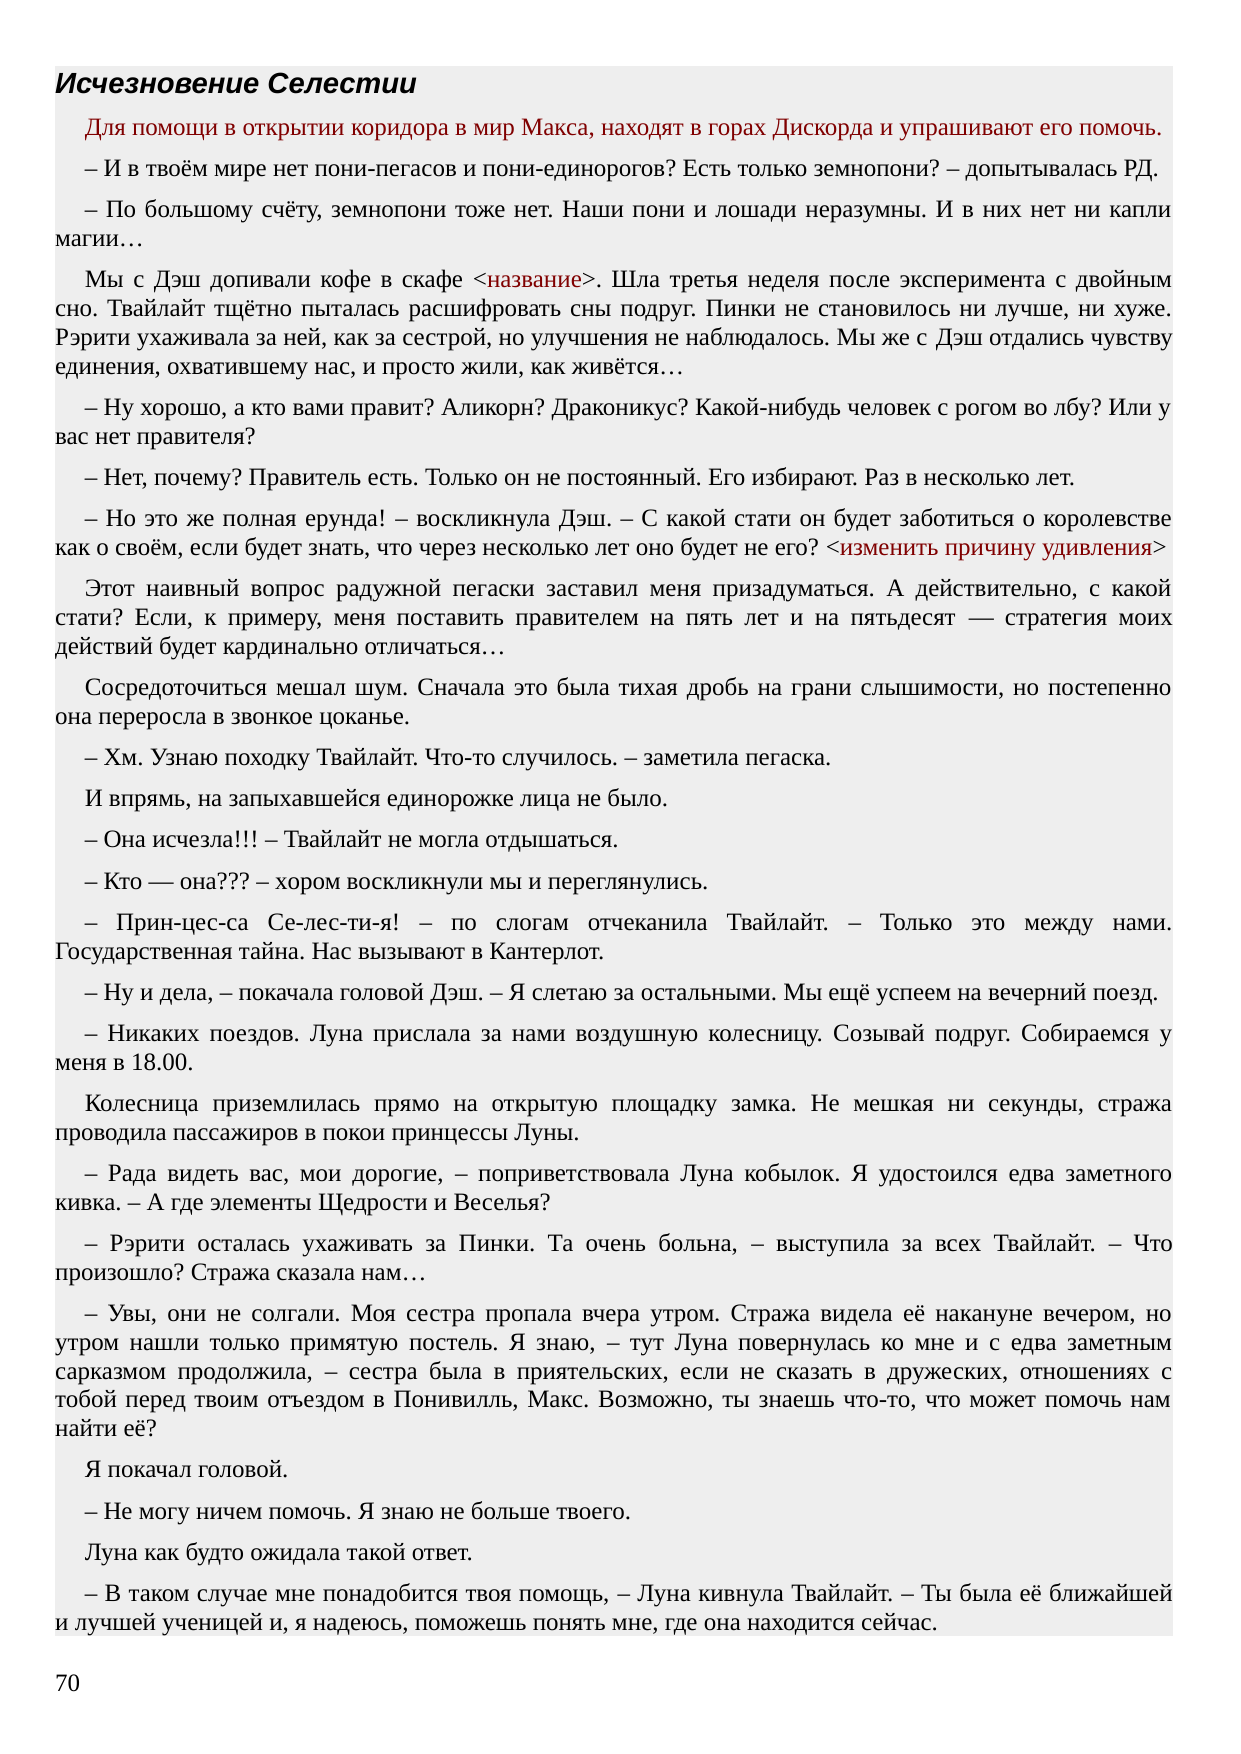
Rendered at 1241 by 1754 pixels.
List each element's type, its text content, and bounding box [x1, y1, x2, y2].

text – Хм. Узнаю походку Твайлайт. Что-то случилось. – заметила пегаска. [55, 742, 1173, 771]
text – Прин-цес-са Се-лес-ти-я! – по слогам отчеканила Твайлайт. – Только это между нами. Государственная тайна. Нас вызывают в Кантерлот. [55, 907, 1173, 964]
text – Ну и дела, – покачала головой Дэш. – Я слетаю за остальными. Мы ещё успеем на вечерний поезд. [55, 977, 1173, 1006]
text Этот наивный вопрос радужной пегаски заставил меня призадуматься. А действительно, с какой стати? Если, к примеру, меня поставить правителем на пять лет и на пятьдесят — стратегия моих действий будет кардинально отличаться… [55, 573, 1173, 659]
text Для помощи в открытии коридора в мир Макса, находят в горах Дискорда и упрашивают его помочь. [55, 112, 1173, 141]
text – Кто — она??? – хором воскликнули мы и переглянулись. [55, 866, 1173, 894]
text – Но это же полная ерунда! – воскликнула Дэш. – С какой стати он будет заботиться о королевстве как о своём, если будет знать, что через несколько лет оно будет не его? <изменить причину удивления> [55, 503, 1173, 561]
text И впрямь, на запыхавшейся единорожке лица не было. [55, 783, 1173, 812]
text – В таком случае мне понадобится твоя помощь, – Луна кивнула Твайлайт. – Ты была её ближайшей и лучшей ученицей и, я надеюсь, поможешь понять мне, где она находится сейчас. [55, 1578, 1173, 1636]
text – Никаких поездов. Луна прислала за нами воздушную колесницу. Созывай подруг. Собираемся у меня в 18.00. [55, 1018, 1173, 1076]
text – Увы, они не солгали. Моя сестра пропала вчера утром. Стража видела её накануне вечером, но утром нашли только примятую постель. Я знаю, – тут Луна повернулась ко мне и с едва заметным сарказмом продолжила, – сестра была в приятельских, если не сказать в дружеских, отношениях с тобой перед твоим отъездом в Понивилль, Макс. Возможно, ты знаешь что-то, что может помочь нам найти её? [55, 1298, 1173, 1442]
subtitle Исчезновение Селестии [55, 66, 1173, 99]
text – Нет, почему? Правитель есть. Только он не постоянный. Его избирают. Раз в несколько лет. [55, 462, 1173, 491]
text Мы с Дэш допивали кофе в cкафе <название>. Шла третья неделя после эксперимента с двойным сно. Твайлайт тщётно пыталась расшифровать сны подруг. Пинки не становилось ни лучше, ни хуже. Рэрити ухаживала за ней, как за сестрой, но улучшения не наблюдалось. Мы же с Дэш отдались чувству единения, охватившему нас, и просто жили, как живётся… [55, 264, 1173, 379]
text – Рада видеть вас, мои дорогие, – поприветствовала Луна кобылок. Я удостоился едва заметного кивка. – А где элементы Щедрости и Веселья? [55, 1158, 1173, 1216]
text Я покачал головой. [55, 1454, 1173, 1483]
text – И в твоём мире нет пони-пегасов и пони-единорогов? Есть только земнопони? – допытывалась РД. [55, 153, 1173, 182]
text Сосредоточиться мешал шум. Сначала это была тихая дробь на грани слышимости, но постепенно она переросла в звонкое цоканье. [55, 672, 1173, 729]
text Луна как будто ожидала такой ответ. [55, 1537, 1173, 1566]
text – Ну хорошо, а кто вами правит? Аликорн? Драконикус? Какой-нибудь человек с рогом во лбу? Или у вас нет правителя? [55, 392, 1173, 449]
text – Рэрити осталась ухаживать за Пинки. Та очень больна, – выступила за всех Твайлайт. – Что произошло? Стража сказала нам… [55, 1228, 1173, 1286]
text – Она исчезла!!! – Твайлайт не могла отдышаться. [55, 824, 1173, 853]
text – Не могу ничем помочь. Я знаю не больше твоего. [55, 1496, 1173, 1524]
text – По большому счёту, земнопони тоже нет. Наши пони и лошади неразумны. И в них нет ни капли магии… [55, 194, 1173, 252]
text Колесница приземлилась прямо на открытую площадку замка. Не мешкая ни секунды, стража проводила пассажиров в покои принцессы Луны. [55, 1088, 1173, 1146]
